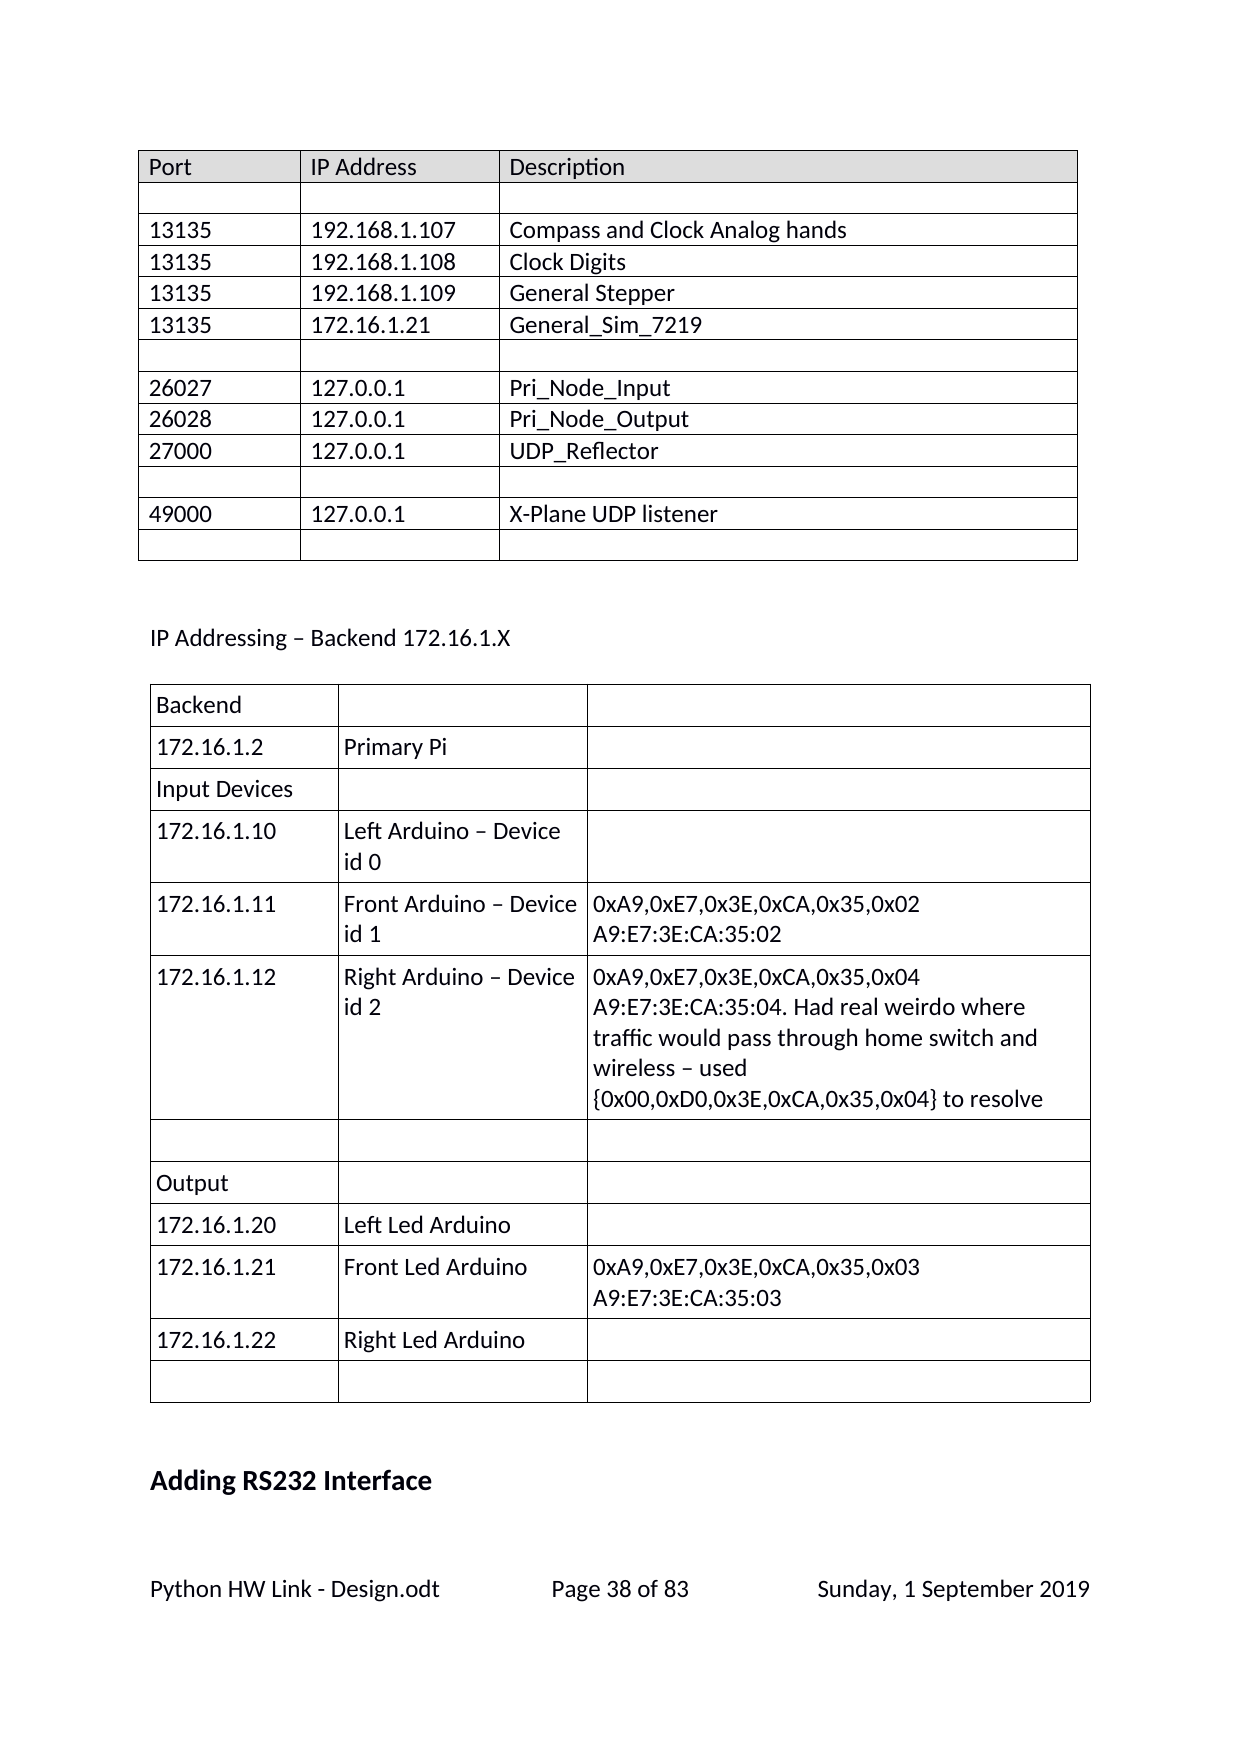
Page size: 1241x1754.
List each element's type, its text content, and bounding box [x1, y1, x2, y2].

table_cell [301, 467, 499, 497]
table_cell 0xA9,0xE7,0x3E,0xCA,0x35,0x03 A9:E7:3E:CA:35:03 [588, 1246, 1090, 1318]
table_cell Right Led Arduino [339, 1319, 587, 1360]
table_cell Compass and Clock Analog hands [500, 214, 1077, 245]
table_cell Front Led Arduino [339, 1246, 587, 1318]
table_cell [139, 340, 300, 371]
table_header IP Address [301, 151, 499, 182]
table_cell UDP_Reflector [500, 435, 1077, 466]
table_cell [139, 467, 300, 497]
table_cell [588, 811, 1090, 882]
table_cell 172.16.1.22 [151, 1319, 338, 1360]
table_cell [588, 1319, 1090, 1360]
table_header Port [139, 151, 300, 182]
table_cell 13135 [139, 309, 300, 339]
table_cell 0xA9,0xE7,0x3E,0xCA,0x35,0x04 A9:E7:3E:CA:35:04. Had real weirdo where traffic would pass through home switch and wireless – used {0x00,0xD0,0x3E,0xCA,0x35,0x04} to resolve [588, 956, 1090, 1119]
table_header Description [500, 151, 1077, 182]
table_cell 13135 [139, 246, 300, 276]
subtitle Adding RS232 Interface [150, 1462, 1090, 1497]
table_cell 172.16.1.2 [151, 727, 338, 768]
table_cell [301, 183, 499, 213]
text IP Addressing – Backend 172.16.1.X [150, 622, 1090, 653]
table_cell 172.16.1.20 [151, 1204, 338, 1245]
table_cell 172.16.1.11 [151, 883, 338, 955]
table_cell [500, 183, 1077, 213]
table_cell Pri_Node_Input [500, 372, 1077, 402]
table_cell 49000 [139, 498, 300, 529]
table_cell X-Plane UDP listener [500, 498, 1077, 529]
table_cell General Stepper [500, 277, 1077, 308]
table_cell [588, 1361, 1090, 1402]
table_cell 127.0.0.1 [301, 372, 499, 402]
table_cell [588, 1204, 1090, 1245]
table_cell [139, 530, 300, 560]
table_cell [500, 340, 1077, 371]
table_cell 27000 [139, 435, 300, 466]
table_cell [339, 1120, 587, 1161]
table_cell 13135 [139, 214, 300, 245]
table_cell 0xA9,0xE7,0x3E,0xCA,0x35,0x02 A9:E7:3E:CA:35:02 [588, 883, 1090, 955]
table_header [339, 685, 587, 726]
table_cell Clock Digits [500, 246, 1077, 276]
table_cell [339, 1162, 587, 1203]
table_cell [139, 183, 300, 213]
table_cell Right Arduino – Device id 2 [339, 956, 587, 1119]
table_cell [500, 530, 1077, 560]
table_cell 26028 [139, 404, 300, 434]
table_cell Pri_Node_Output [500, 404, 1077, 434]
table_cell [588, 727, 1090, 768]
table_cell 172.16.1.21 [301, 309, 499, 339]
table_cell Primary Pi [339, 727, 587, 768]
table_cell [588, 1120, 1090, 1161]
table_cell 192.168.1.107 [301, 214, 499, 245]
table_cell [301, 340, 499, 371]
table_cell 127.0.0.1 [301, 498, 499, 529]
table_cell 127.0.0.1 [301, 435, 499, 466]
table_header Backend [151, 685, 338, 726]
table_cell [151, 1120, 338, 1161]
table_cell 26027 [139, 372, 300, 402]
table_cell [301, 530, 499, 560]
table_cell 172.16.1.12 [151, 956, 338, 1119]
table_header [588, 685, 1090, 726]
table_cell Left Arduino – Device id 0 [339, 811, 587, 882]
table_cell [588, 1162, 1090, 1203]
table_cell 192.168.1.109 [301, 277, 499, 308]
table_cell General_Sim_7219 [500, 309, 1077, 339]
table_cell 172.16.1.21 [151, 1246, 338, 1318]
table_cell 172.16.1.10 [151, 811, 338, 882]
table_cell Front Arduino – Device id 1 [339, 883, 587, 955]
table_cell [500, 467, 1077, 497]
table_cell Output [151, 1162, 338, 1203]
table_cell 192.168.1.108 [301, 246, 499, 276]
table_cell 13135 [139, 277, 300, 308]
table_cell 127.0.0.1 [301, 404, 499, 434]
table_cell Input Devices [151, 769, 338, 810]
table_cell [339, 769, 587, 810]
table_cell [339, 1361, 587, 1402]
table_cell [588, 769, 1090, 810]
table_cell Left Led Arduino [339, 1204, 587, 1245]
table_cell [151, 1361, 338, 1402]
